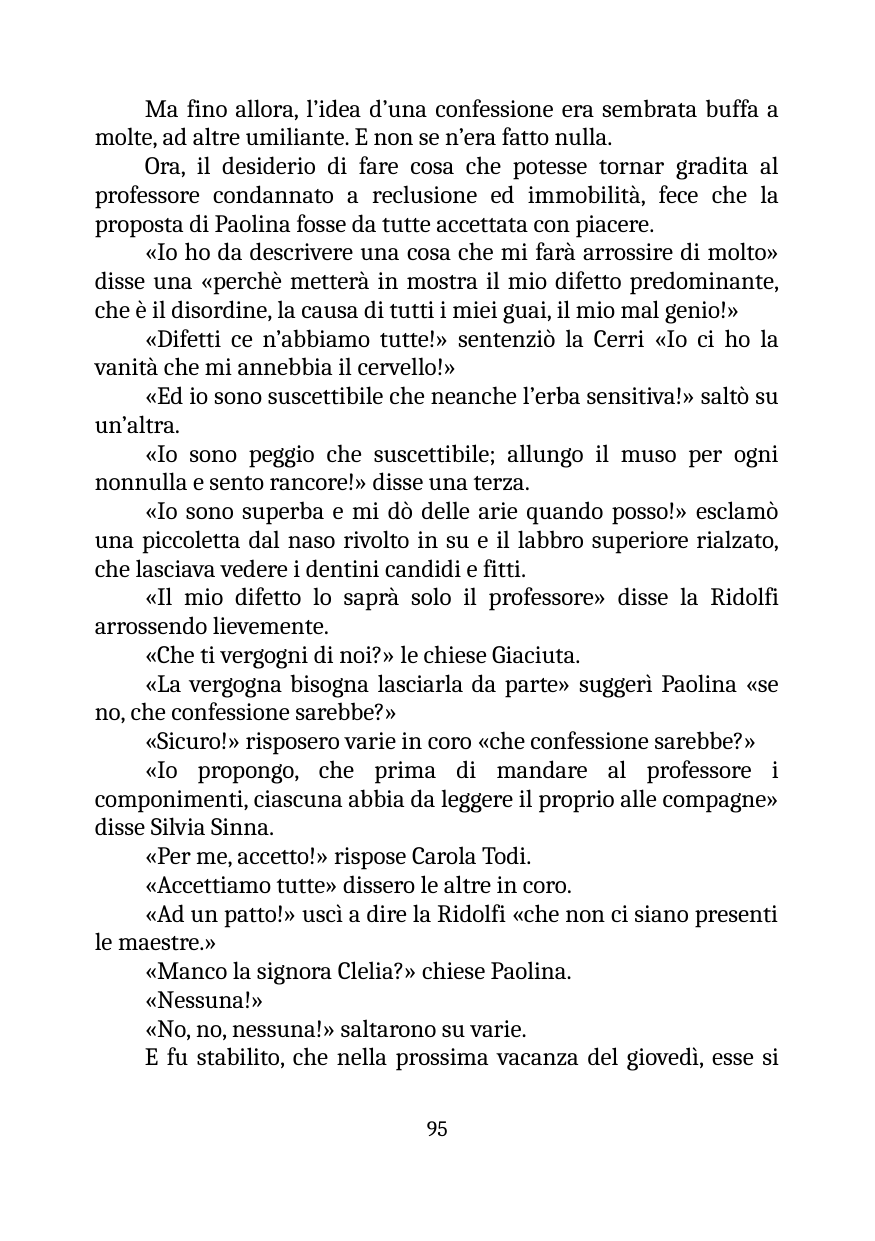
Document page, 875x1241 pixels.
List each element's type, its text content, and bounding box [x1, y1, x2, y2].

text «Il mio difetto lo saprà solo il professore» disse la Ridolfi arrossendo lievemente. [94, 583, 779, 641]
text «Ed io sono suscettibile che neanche l’erba sensitiva!» saltò su un’altra. [94, 382, 779, 439]
text «Che ti vergogni di noi?» le chiese Giaciuta. [94, 641, 779, 669]
text «Manco la signora Clelia?» chiese Paolina. [94, 957, 779, 986]
text «La vergogna bisogna lasciarla da parte» suggerì Paolina «se no, che confessione sarebbe?» [94, 669, 779, 727]
text «Io sono peggio che suscettibile; allungo il muso per ogni nonnulla e sento rancore!» disse una terza. [94, 439, 779, 497]
text «Io propongo, che prima di mandare al professore i componimenti, ciascuna abbia da leggere il proprio alle compagne» disse Silvia Sinna. [94, 756, 779, 842]
text «No, no, nessuna!» saltarono su varie. [94, 1014, 779, 1043]
text «Io ho da descrivere una cosa che mi farà arrossire di molto» disse una «perchè metterà in mostra il mio difetto predominante, che è il disordine, la causa di tutti i miei guai, il mio mal genio!» [94, 238, 779, 324]
text «Per me, accetto!» rispose Carola Todi. [94, 842, 779, 871]
text «Ad un patto!» uscì a dire la Ridolfi «che non ci siano presenti le maestre.» [94, 899, 779, 957]
text «Sicuro!» risposero varie in coro «che confessione sarebbe?» [94, 727, 779, 756]
text Ora, il desiderio di fare cosa che potesse tornar gradita al professore condannato a reclusione ed immobilità, fece che la proposta di Paolina fosse da tutte accettata con piacere. [94, 152, 779, 238]
text «Difetti ce n’abbiamo tutte!» sentenziò la Cerri «Io ci ho la vanità che mi annebbia il cervello!» [94, 324, 779, 382]
text «Nessuna!» [94, 986, 779, 1014]
text «Io sono superba e mi dò delle arie quando posso!» esclamò una piccoletta dal naso rivolto in su e il labbro superiore rialzato, che lasciava vedere i dentini candidi e fitti. [94, 497, 779, 583]
text Ma fino allora, l’idea d’una confessione era sembrata buffa a molte, ad altre umiliante. E non se n’era fatto nulla. [94, 94, 779, 152]
text E fu stabilito, che nella prossima vacanza del giovedì, esse si [94, 1043, 779, 1072]
text «Accettiamo tutte» dissero le altre in coro. [94, 871, 779, 899]
